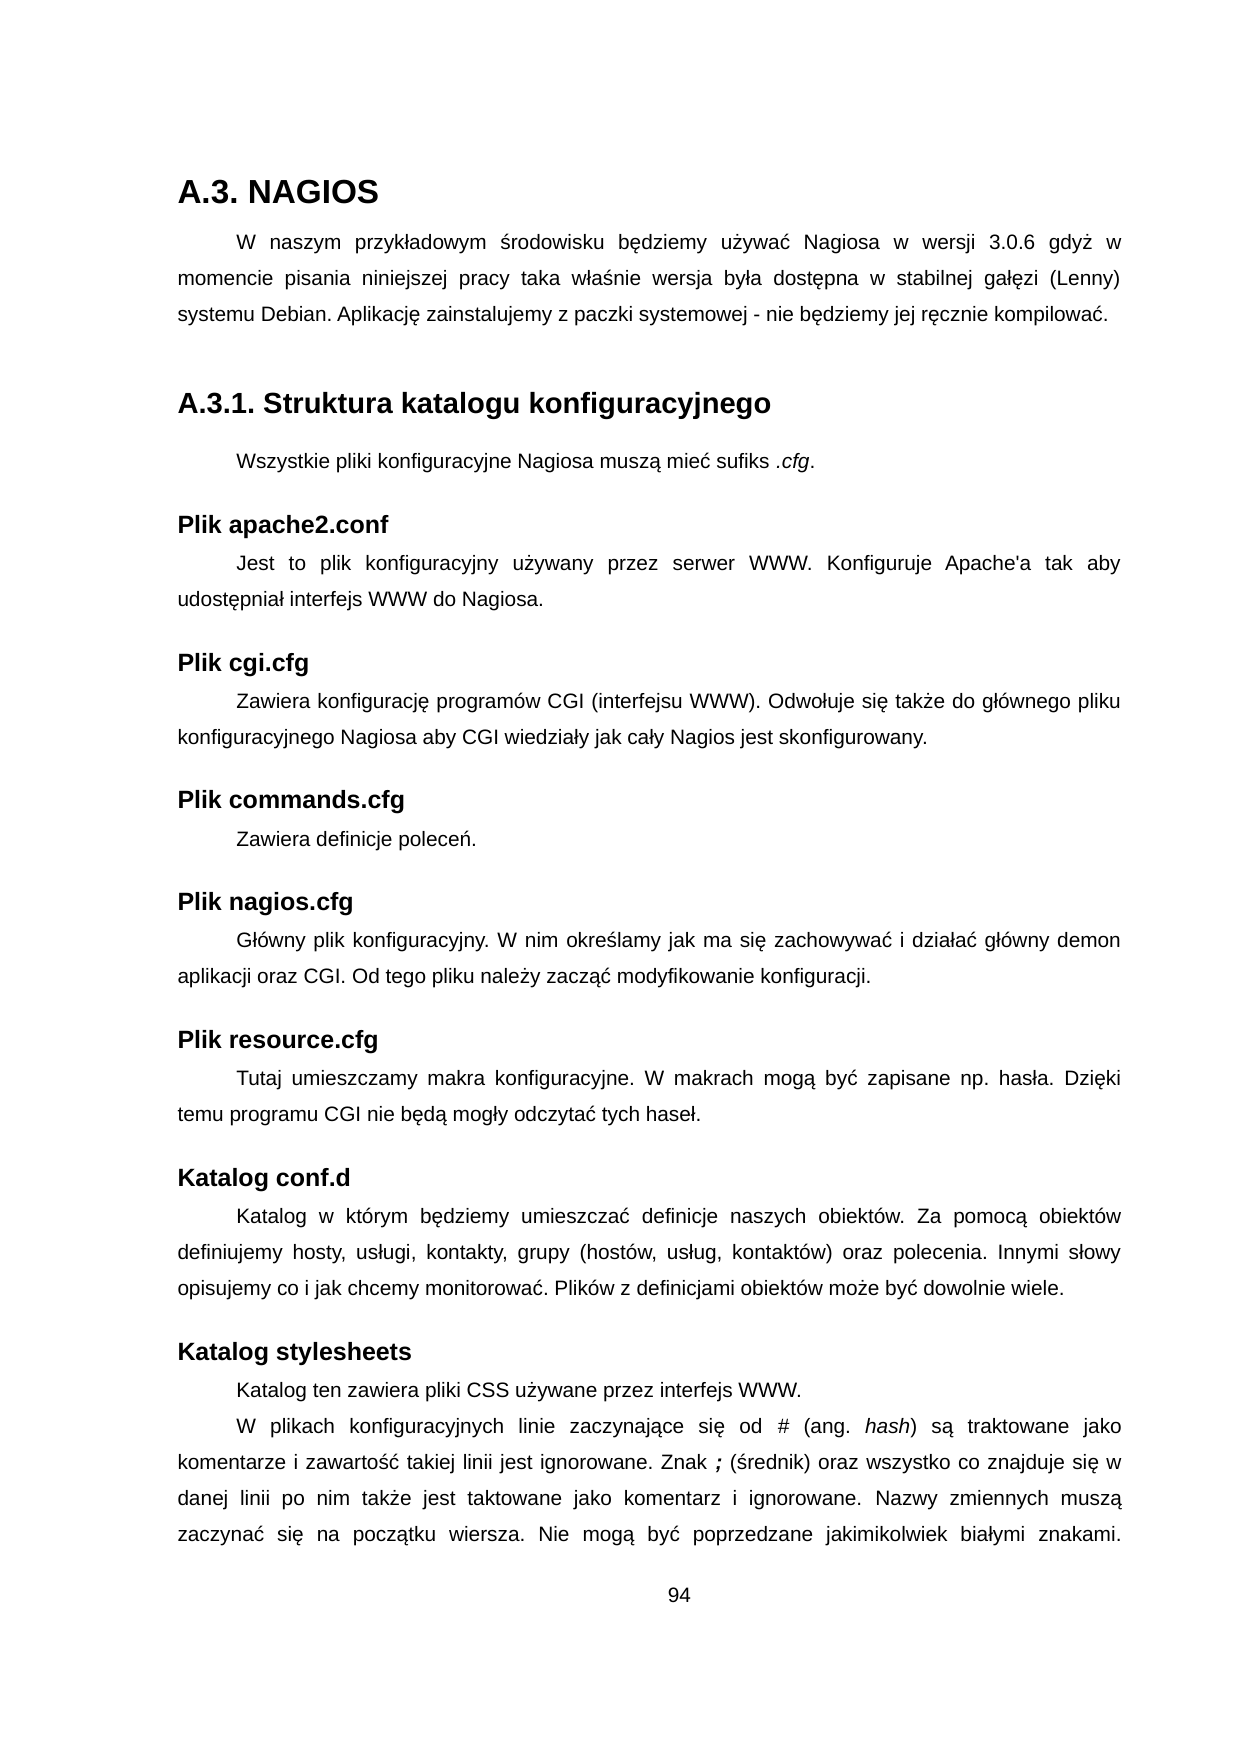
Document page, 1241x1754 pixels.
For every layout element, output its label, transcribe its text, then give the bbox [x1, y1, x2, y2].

text Wszystkie pliki konfiguracyjne Nagiosa muszą mieć sufiks .cfg. [177, 449, 1122, 473]
text W plikach konfiguracyjnych linie zaczynające się od # (ang. hash) są traktowane jako komentarze i zawartość takiej linii jest ignorowane. Znak ; (średnik) oraz wszystko co znajduje się w danej linii po nim także jest taktowane jako komentarz i ignorowane. Nazwy zmiennych muszą zaczynać się na początku wiersza. Nie mogą być poprzedzane jakimikolwiek białymi znakami. [177, 1414, 1122, 1545]
text Jest to plik konfiguracyjny używany przez serwer WWW. Konfiguruje Apache'a tak aby udostępniał interfejs WWW do Nagiosa. [177, 551, 1122, 611]
text Plik nagios.cfg [177, 887, 1122, 916]
text Plik commands.cfg [177, 785, 1122, 814]
text Główny plik konfiguracyjny. W nim określamy jak ma się zachowywać i działać główny demon aplikacji oraz CGI. Od tego pliku należy zacząć modyfikowanie konfiguracji. [177, 928, 1122, 988]
text Plik resource.cfg [177, 1025, 1122, 1054]
text Plik apache2.conf [177, 510, 1122, 538]
text Katalog ten zawiera pliki CSS używane przez interfejs WWW. [177, 1378, 1122, 1402]
text Tutaj umieszczamy makra konfiguracyjne. W makrach mogą być zapisane np. hasła. Dzięki temu programu CGI nie będą mogły odczytać tych haseł. [177, 1066, 1122, 1126]
text Plik cgi.cfg [177, 647, 1122, 676]
text W naszym przykładowym środowisku będziemy używać Nagiosa w wersji 3.0.6 gdyż w momencie pisania niniejszej pracy taka właśnie wersja była dostępna w stabilnej gałęzi (Lenny) systemu Debian. Aplikację zainstalujemy z paczki systemowej - nie będziemy jej ręcznie kompilować. [177, 230, 1122, 326]
subtitle A.3. NAGIOS [177, 172, 1122, 211]
text Katalog w którym będziemy umieszczać definicje naszych obiektów. Za pomocą obiektów definiujemy hosty, usługi, kontakty, grupy (hostów, usług, kontaktów) oraz polecenia. Innymi słowy opisujemy co i jak chcemy monitorować. Plików z definicjami obiektów może być dowolnie wiele. [177, 1204, 1122, 1300]
text Katalog conf.d [177, 1163, 1122, 1192]
subtitle A.3.1. Struktura katalogu konfiguracyjnego [177, 386, 1122, 420]
text Zawiera konfigurację programów CGI (interfejsu WWW). Odwołuje się także do głównego pliku konfiguracyjnego Nagiosa aby CGI wiedziały jak cały Nagios jest skonfigurowany. [177, 689, 1122, 748]
text Zawiera definicje poleceń. [177, 826, 1122, 850]
text Katalog stylesheets [177, 1337, 1122, 1365]
